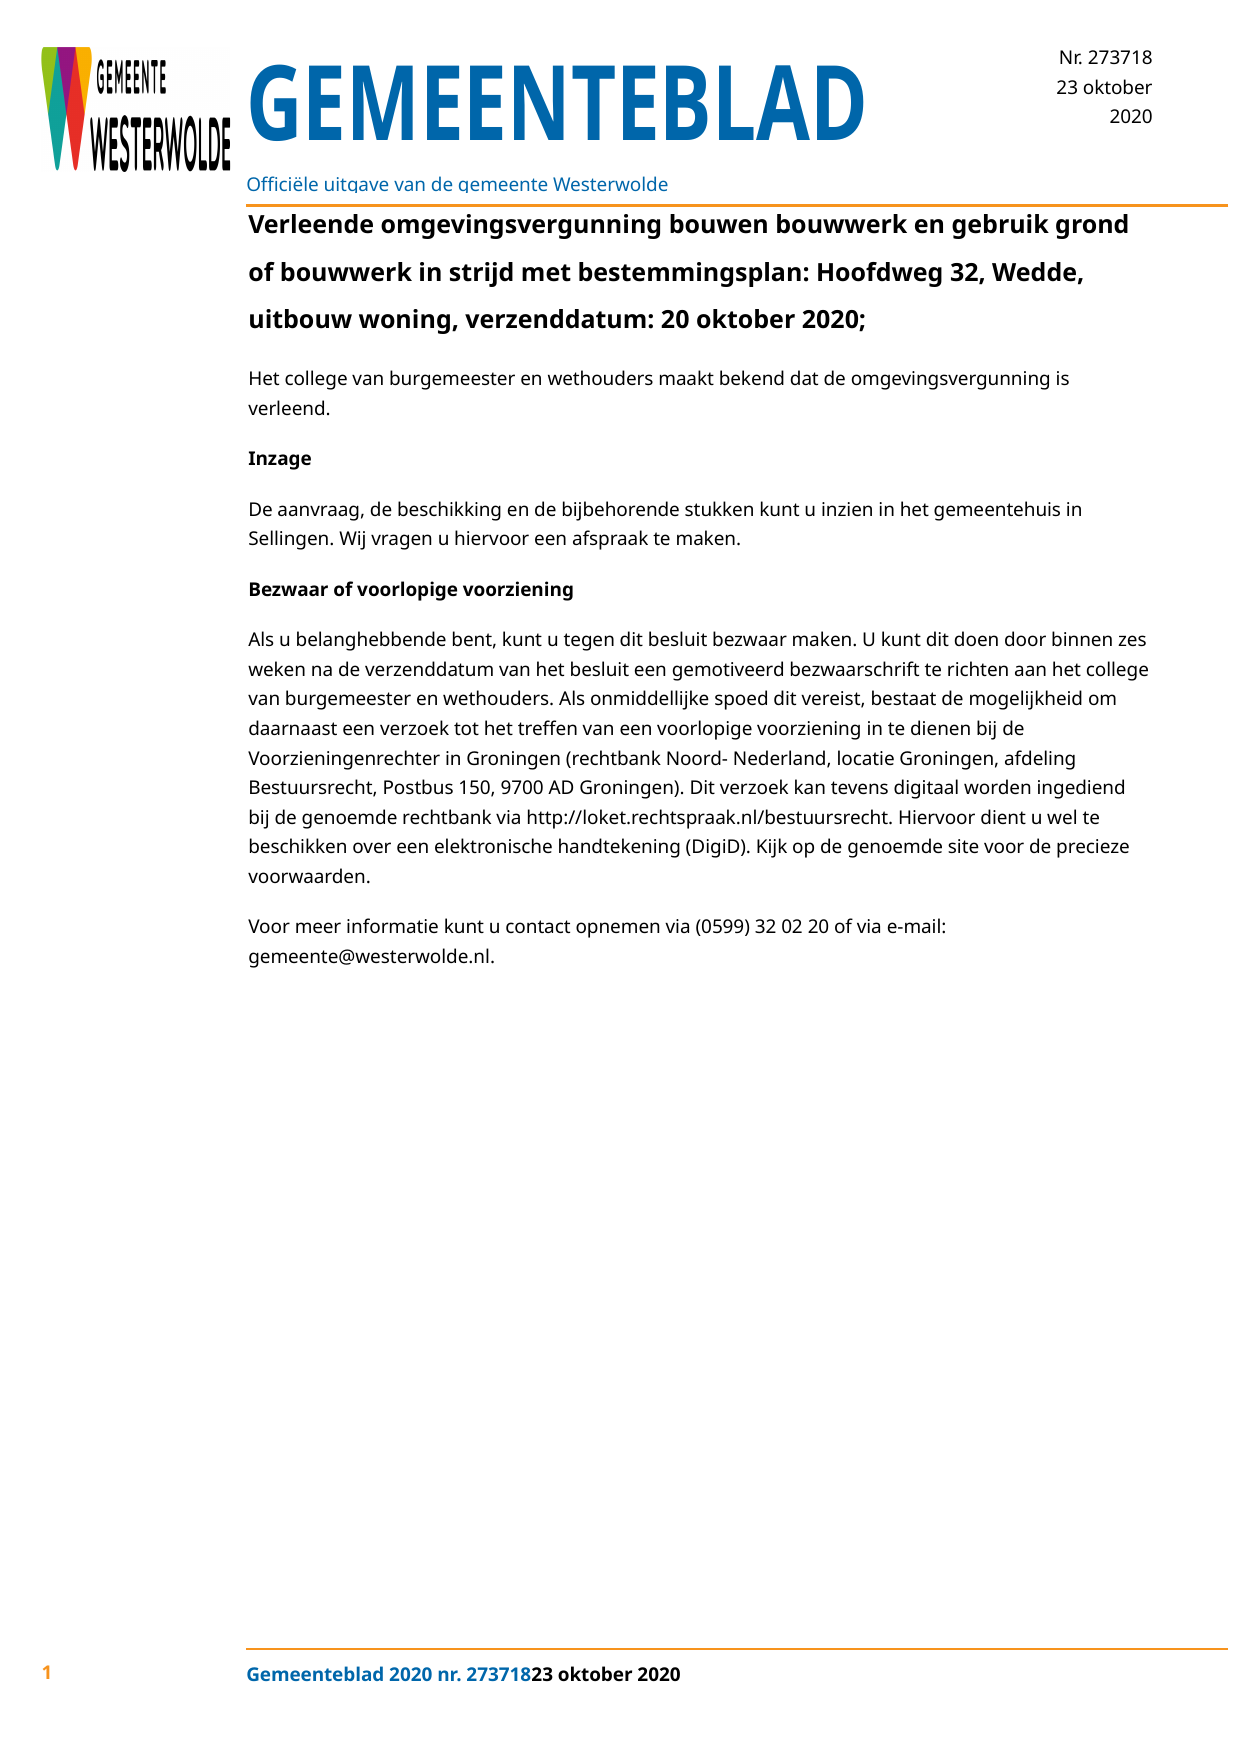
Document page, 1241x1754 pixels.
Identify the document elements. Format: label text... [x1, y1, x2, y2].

text Bezwaar of voorlopige voorziening [248, 576, 1152, 602]
text Als u belanghebbende bent, kunt u tegen dit besluit bezwaar maken. U kunt dit doen door binnen zes weken na de verzenddatum van het besluit een gemotiveerd bezwaarschrift te richten aan het college van burgemeester en wethouders. Als onmiddellijke spoed dit vereist, bestaat de mogelijkheid om daarnaast een verzoek tot het treffen van een voorlopige voorziening in te dienen bij de Voorzieningenrechter in Groningen (rechtbank Noord- Nederland, locatie Groningen, afdeling Bestuursrecht, Postbus 150, 9700 AD Groningen). Dit verzoek kan tevens digitaal worden ingediend bij de genoemde rechtbank via http://loket.rechtspraak.nl/bestuursrecht. Hiervoor dient u wel te beschikken over een elektronische handtekening (DigiD). Kijk op de genoemde site voor de precieze voorwaarden. [248, 626, 1152, 889]
text Inzage [248, 446, 1152, 471]
text Voor meer informatie kunt u contact opnemen via (0599) 32 02 20 of via e-mail: gemeente@westerwolde.nl. [248, 913, 1152, 969]
picture [41, 47, 231, 172]
text De aanvraag, de beschikking en de bijbehorende stukken kunt u inzien in het gemeentehuis in Sellingen. Wij vragen u hiervoor een afspraak te maken. [248, 496, 1152, 551]
text Het college van burgemeester en wethouders maakt bekend dat de omgevingsvergunning is verleend. [248, 366, 1152, 421]
text Verleende omgevingsvergunning bouwen bouwwerk en gebruik grond of bouwwerk in strijd met bestemmingsplan: Hoofdweg 32, Wedde, uitbouw woning, verzenddatum: 20 oktober 2020; [248, 207, 1152, 336]
